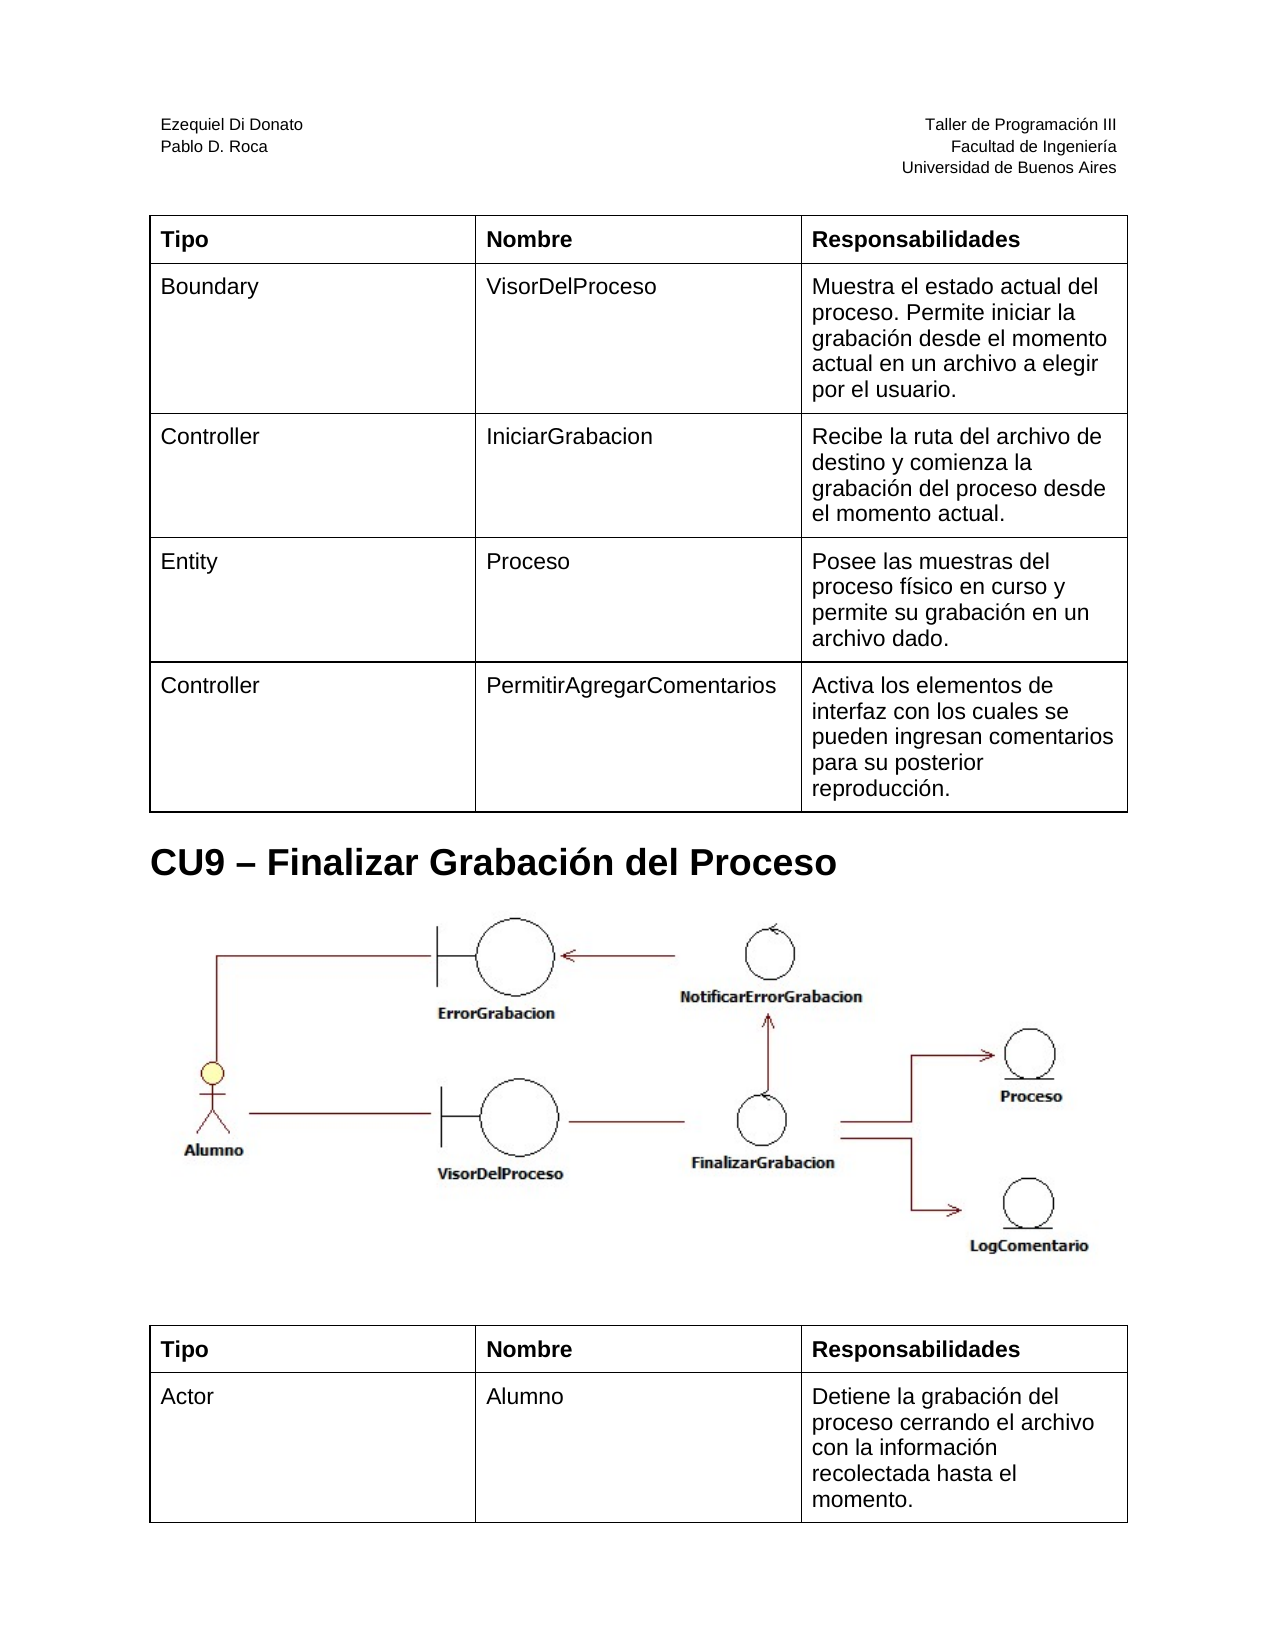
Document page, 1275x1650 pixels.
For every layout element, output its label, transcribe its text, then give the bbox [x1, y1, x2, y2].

table_cell Actor [151, 1373, 475, 1522]
table_header Responsabilidades [802, 216, 1127, 263]
table_header Tipo [151, 1326, 475, 1372]
table_cell Proceso [476, 538, 801, 661]
table_cell Activa los elementos de interfaz con los cuales se pueden ingresan comentarios para su posterior reproducción. [802, 663, 1127, 811]
table_cell Posee las muestras del proceso físico en curso y permite su grabación en un archivo dado. [802, 538, 1127, 661]
table_header Nombre [476, 1326, 801, 1372]
table_cell PermitirAgregarComentarios [476, 663, 801, 811]
table_cell VisorDelProceso [476, 264, 801, 413]
table_cell Controller [151, 663, 475, 811]
table_cell Detiene la grabación del proceso cerrando el archivo con la información recolectada hasta el momento. [802, 1373, 1127, 1522]
table_cell Recibe la ruta del archivo de destino y comienza la grabación del proceso desde el momento actual. [802, 414, 1127, 537]
table_cell Boundary [151, 264, 475, 413]
subtitle CU9 – Finalizar Grabación del Proceso [150, 842, 1125, 884]
table_cell IniciarGrabacion [476, 414, 801, 537]
table_header Tipo [151, 216, 475, 263]
table_cell Alumno [476, 1373, 801, 1522]
picture [150, 890, 1125, 1290]
table_header Responsabilidades [802, 1326, 1127, 1372]
table_cell Muestra el estado actual del proceso. Permite iniciar la grabación desde el momento actual en un archivo a elegir por el usuario. [802, 264, 1127, 413]
table_cell Entity [151, 538, 475, 661]
table_cell Controller [151, 414, 475, 537]
table_header Nombre [476, 216, 801, 263]
